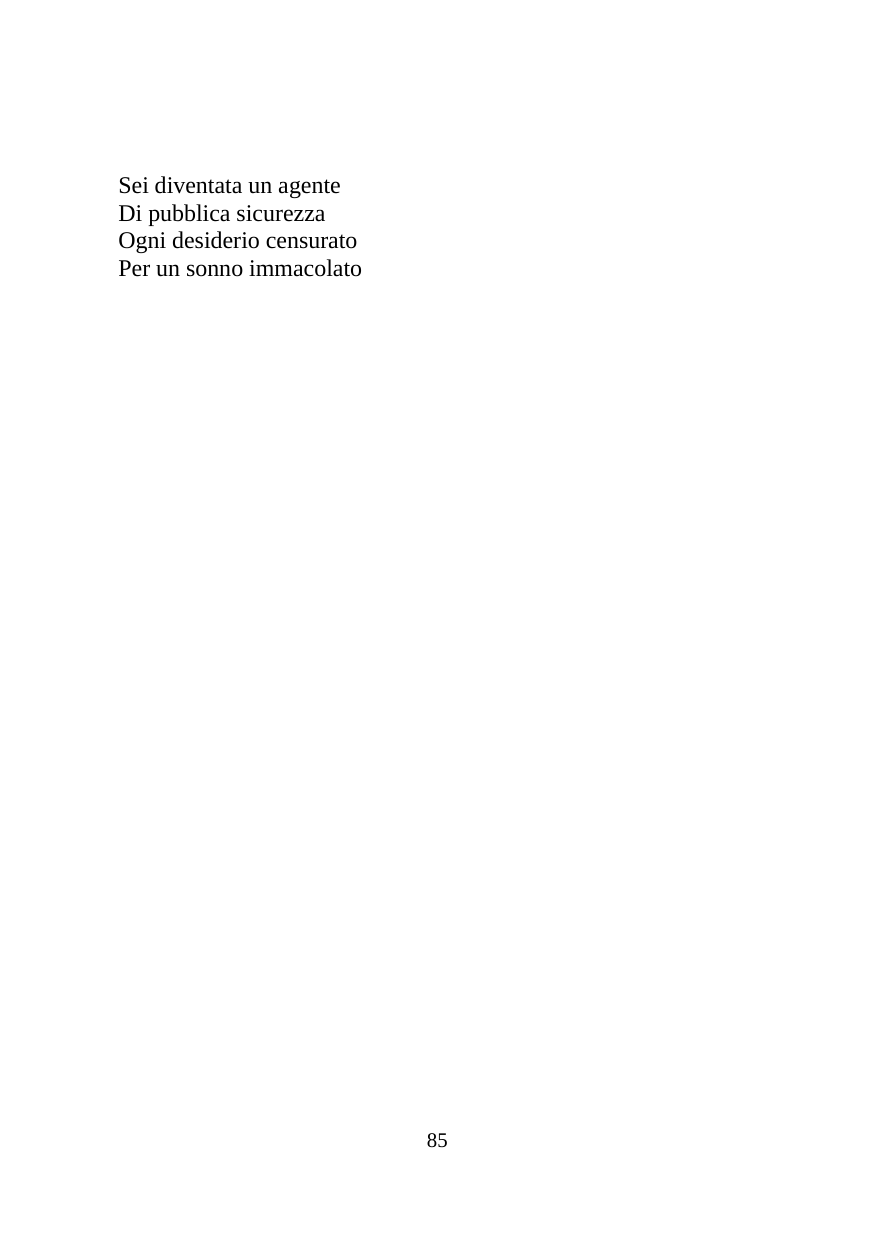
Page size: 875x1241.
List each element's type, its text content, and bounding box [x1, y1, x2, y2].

text Per un sonno immacolato [88, 254, 786, 282]
text Di pubblica sicurezza [88, 199, 786, 227]
text Ogni desiderio censurato [88, 227, 786, 254]
text Sei diventata un agente [88, 171, 786, 199]
